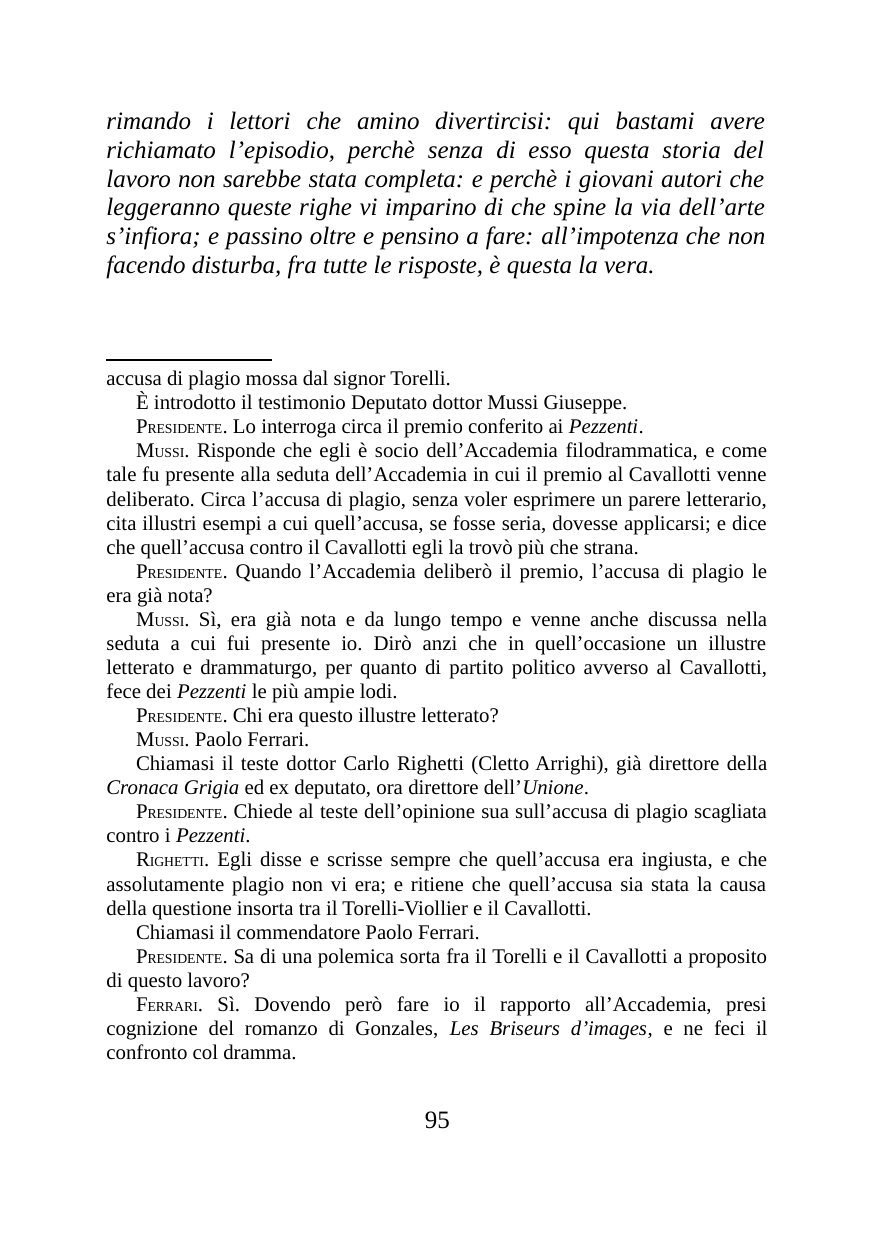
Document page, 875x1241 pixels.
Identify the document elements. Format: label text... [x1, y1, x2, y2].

text Presidente. Lo interroga circa il premio conferito ai Pezzenti. [106, 414, 768, 438]
text Presidente. Chiede al teste dell’opinione sua sull’accusa di plagio scagliata contro i Pezzenti. [106, 799, 768, 847]
text Chiamasi il commendatore Paolo Ferrari. [106, 919, 768, 944]
text Mussi. Risponde che egli è socio dell’Accademia filodrammatica, e come tale fu presente alla seduta dell’Accademia in cui il premio al Cavallotti venne deliberato. Circa l’accusa di plagio, senza voler esprimere un parere letterario, cita illustri esempi a cui quell’accusa, se fosse seria, dovesse applicarsi; e dice che quell’accusa contro il Cavallotti egli la trovò più che strana. [106, 438, 768, 559]
text Presidente. Quando l’Accademia deliberò il premio, l’accusa di plagio le era già nota? [106, 559, 768, 607]
text È introdotto il testimonio Deputato dottor Mussi Giuseppe. [106, 390, 768, 414]
text Ferrari. Sì. Dovendo però fare io il rapporto all’Accademia, presi cognizione del romanzo di Gonzales, Les Briseurs d’images, e ne feci il confronto col dramma. [106, 992, 768, 1064]
text Righetti. Egli disse e scrisse sempre che quell’accusa era ingiusta, e che assolutamente plagio non vi era; e ritiene che quell’accusa sia stata la causa della questione insorta tra il Torelli-Viollier e il Cavallotti. [106, 847, 768, 919]
text Presidente. Chi era questo illustre letterato? [106, 703, 768, 727]
text Presidente. Sa di una polemica sorta fra il Torelli e il Cavallotti a proposito di questo lavoro? [106, 944, 768, 992]
text Chiamasi il teste dottor Carlo Righetti (Cletto Arrighi), già direttore della Cronaca Grigia ed ex deputato, ora direttore dell’Unione. [106, 751, 768, 799]
text Mussi. Paolo Ferrari. [106, 727, 768, 751]
text accusa di plagio mossa dal signor Torelli. [106, 366, 768, 390]
text Mussi. Sì, era già nota e da lungo tempo e venne anche discussa nella seduta a cui fui presente io. Dirò anzi che in quell’occasione un illustre letterato e drammaturgo, per quanto di partito politico avverso al Cavallotti, fece dei Pezzenti le più ampie lodi. [106, 607, 768, 703]
text rimando i lettori che amino divertircisi: qui bastami avere richiamato l’episodio, perchè senza di esso questa storia del lavoro non sarebbe stata completa: e perchè i giovani autori che leggeranno queste righe vi imparino di che spine la via dell’arte s’infiora; e passino oltre e pensino a fare: all’impotenza che non facendo disturba, fra tutte le risposte, è questa la vera. [106, 106, 768, 279]
